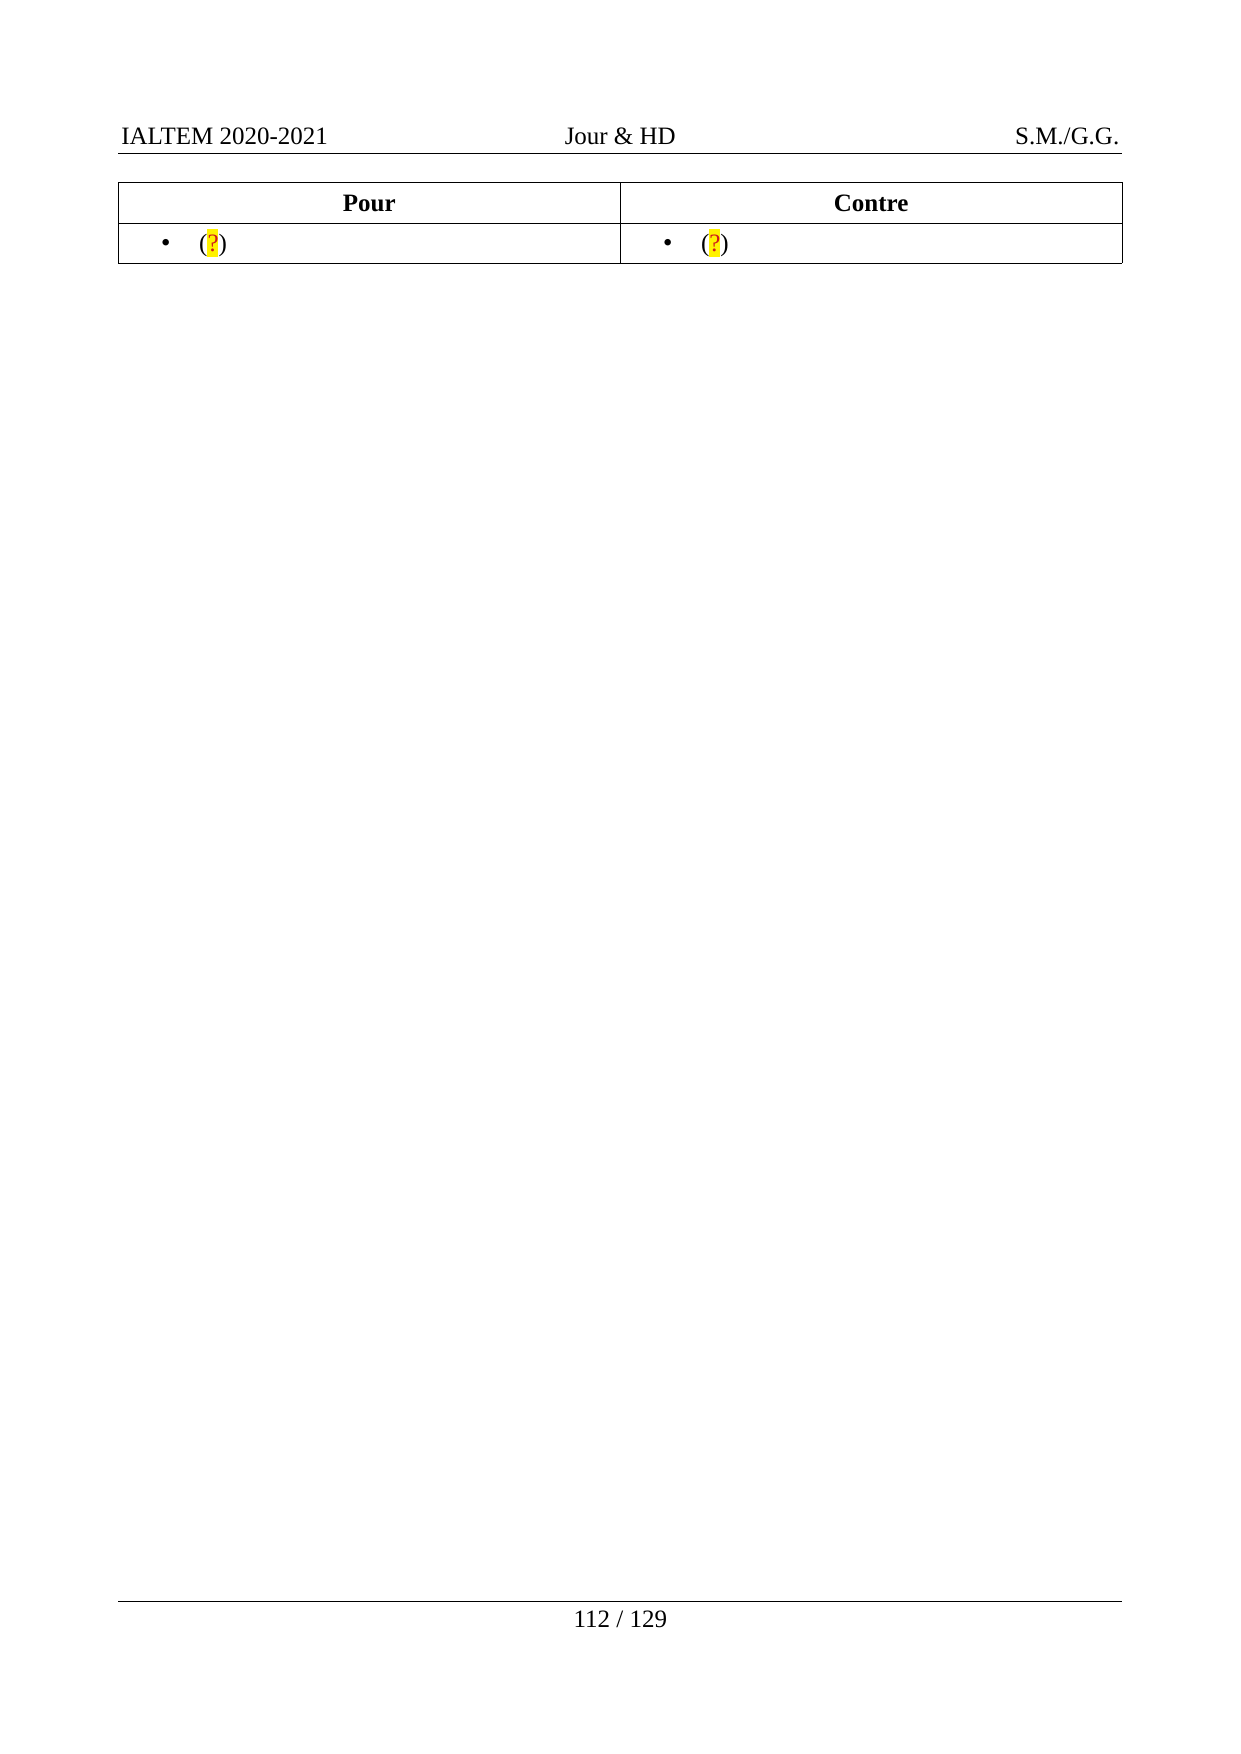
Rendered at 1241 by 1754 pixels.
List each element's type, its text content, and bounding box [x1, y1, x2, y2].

table_cell (?) [621, 224, 1122, 263]
table_cell (?) [119, 224, 620, 263]
table_header Contre [621, 183, 1122, 223]
table_header Pour [119, 183, 620, 223]
